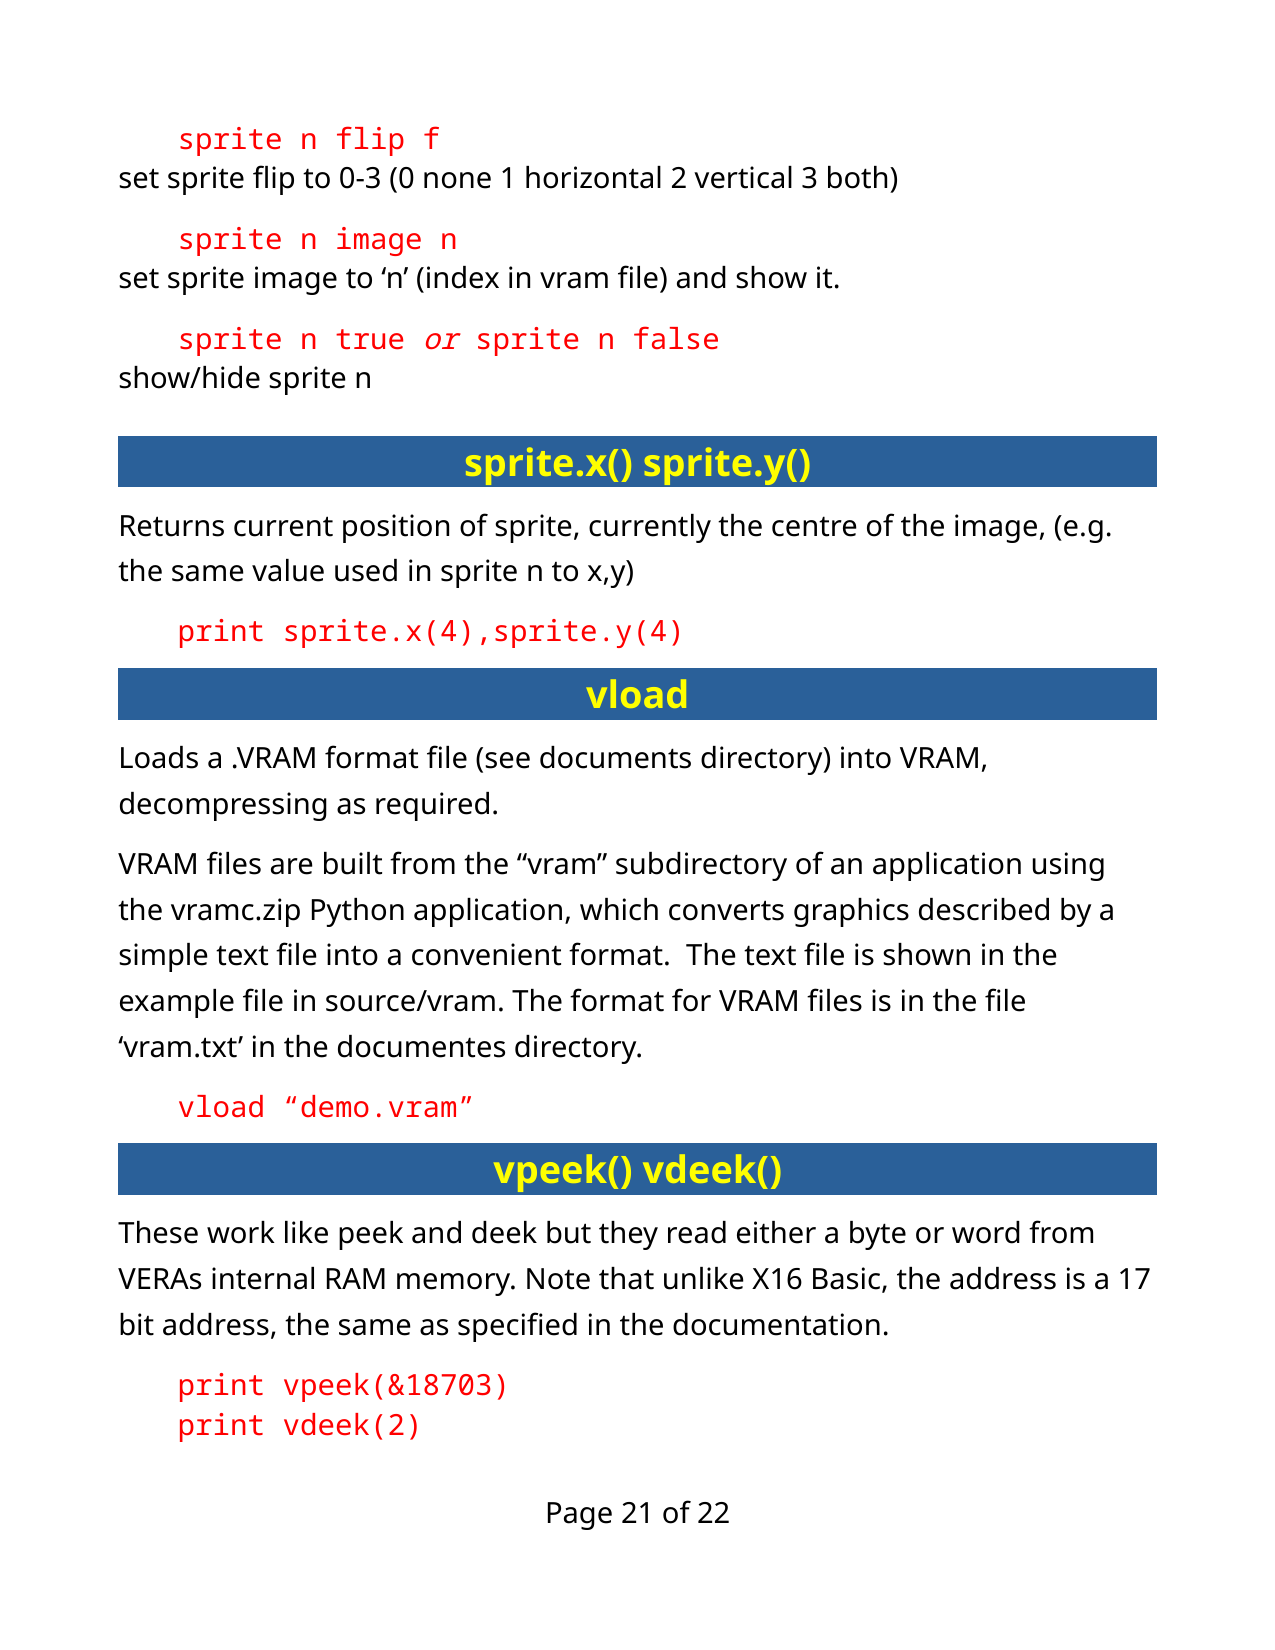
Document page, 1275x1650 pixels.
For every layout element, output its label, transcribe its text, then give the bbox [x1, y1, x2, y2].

text sprite n true or sprite n false [177, 318, 1157, 358]
text Vload “demo.vram” [177, 1086, 1157, 1126]
subtitle sprite.x() sprite.y() [118, 436, 1157, 487]
text These work like peek and deek but they read either a byte or word from VERAs internal RAM memory. Note that unlike X16 Basic, the address is a 17 bit address, the same as specified in the documentation. [118, 1213, 1157, 1344]
text sprite n image n [177, 218, 1157, 258]
text print sprite.x(4),sprite.y(4) [177, 611, 1157, 650]
text Sprite n flip f [177, 118, 1157, 158]
text set sprite image to ‘n’ (index in vram file) and show it. [118, 258, 1157, 297]
text Loads a .VRAM format file (see documents directory) into VRAM, decompressing as required. [118, 737, 1157, 823]
subtitle vpeek() vdeek() [118, 1143, 1157, 1195]
text print vpeek(&18703) [177, 1364, 1157, 1404]
subtitle vload [118, 668, 1157, 720]
text show/hide sprite n [118, 358, 1157, 397]
text set sprite flip to 0-3 (0 none 1 horizontal 2 vertical 3 both) [118, 158, 1157, 197]
text VRAM files are built from the “vram” subdirectory of an application using the vramc.zip Python application, which converts graphics described by a simple text file into a convenient format. The text file is shown in the example file in source/vram. The format for VRAM files is in the file ‘vram.txt’ in the documentes directory. [118, 843, 1157, 1066]
text Returns current position of sprite, currently the centre of the image, (e.g. the same value used in sprite n to x,y) [118, 505, 1157, 590]
text print vdeek(2) [177, 1404, 1157, 1444]
